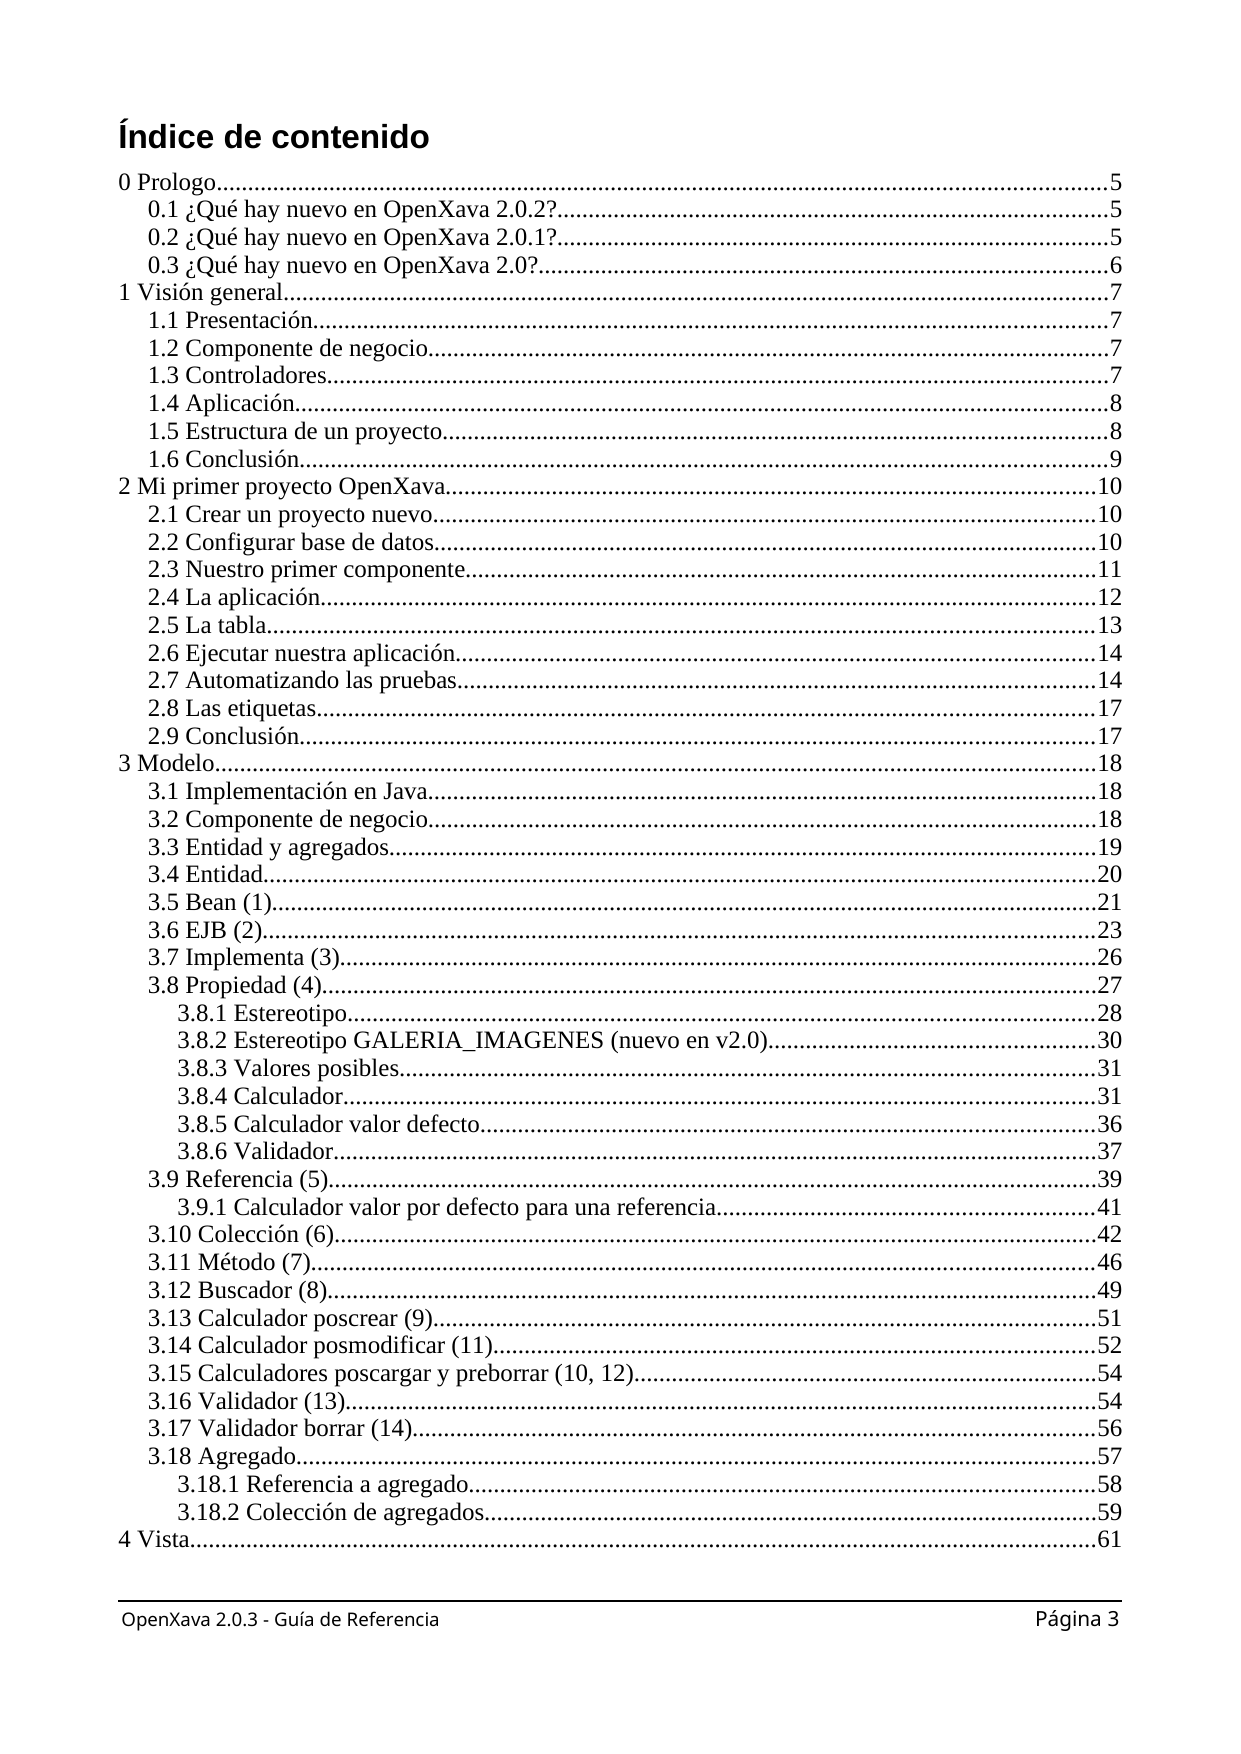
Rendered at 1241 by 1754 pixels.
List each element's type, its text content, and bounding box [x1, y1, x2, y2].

text 3.8.2 Estereotipo GALERIA_IMAGENES (nuevo en v2.0) 30 [177, 1027, 1122, 1054]
text 0.2 ¿Qué hay nuevo en OpenXava 2.0.1? 5 [148, 223, 1122, 251]
text 2.1 Crear un proyecto nuevo 10 [148, 500, 1122, 528]
text 4 Vista 61 [118, 1525, 1122, 1553]
text 3.2 Componente de negocio 18 [148, 805, 1122, 833]
text 3.8.6 Validador 37 [177, 1137, 1122, 1165]
text 2.3 Nuestro primer componente 11 [148, 556, 1122, 583]
text 3 Modelo 18 [118, 749, 1122, 777]
text 2.9 Conclusión 17 [148, 722, 1122, 749]
text 3.7 Implementa (3) 26 [148, 943, 1122, 971]
text 3.18.1 Referencia a agregado 58 [177, 1470, 1122, 1498]
text 3.10 Colección (6) 42 [148, 1221, 1122, 1248]
text 2 Mi primer proyecto OpenXava 10 [118, 472, 1122, 500]
text 3.9.1 Calculador valor por defecto para una referencia 41 [177, 1193, 1122, 1221]
text 3.15 Calculadores poscargar y preborrar (10, 12) 54 [148, 1359, 1122, 1387]
text 1.6 Conclusión 9 [148, 445, 1122, 472]
text 3.12 Buscador (8) 49 [148, 1276, 1122, 1304]
text 3.5 Bean (1) 21 [148, 888, 1122, 916]
text 2.6 Ejecutar nuestra aplicación 14 [148, 639, 1122, 666]
text 0.3 ¿Qué hay nuevo en OpenXava 2.0? 6 [148, 251, 1122, 278]
text 0 Prologo 5 [118, 168, 1122, 195]
text 3.8.5 Calculador valor defecto 36 [177, 1110, 1122, 1137]
text 3.14 Calculador posmodificar (11) 52 [148, 1331, 1122, 1359]
text 3.8 Propiedad (4) 27 [148, 971, 1122, 999]
text 2.4 La aplicación 12 [148, 583, 1122, 611]
text 3.11 Método (7) 46 [148, 1248, 1122, 1276]
text 1.5 Estructura de un proyecto 8 [148, 417, 1122, 445]
text 1.2 Componente de negocio 7 [148, 334, 1122, 362]
text 1.1 Presentación 7 [148, 306, 1122, 334]
text 3.1 Implementación en Java 18 [148, 777, 1122, 805]
text 3.18.2 Colección de agregados 59 [177, 1498, 1122, 1525]
text 2.5 La tabla 13 [148, 611, 1122, 639]
text 2.2 Configurar base de datos 10 [148, 528, 1122, 556]
text 0.1 ¿Qué hay nuevo en OpenXava 2.0.2? 5 [148, 195, 1122, 223]
subtitle Índice de contenido [118, 118, 1122, 155]
text 3.13 Calculador poscrear (9) 51 [148, 1304, 1122, 1331]
text 3.17 Validador borrar (14) 56 [148, 1414, 1122, 1442]
text 3.9 Referencia (5) 39 [148, 1165, 1122, 1193]
text 2.7 Automatizando las pruebas 14 [148, 666, 1122, 694]
text 3.16 Validador (13) 54 [148, 1387, 1122, 1414]
text 1 Visión general 7 [118, 278, 1122, 306]
text 3.4 Entidad 20 [148, 860, 1122, 888]
text 3.8.3 Valores posibles 31 [177, 1054, 1122, 1082]
text 1.4 Aplicación 8 [148, 389, 1122, 417]
text 3.18 Agregado 57 [148, 1442, 1122, 1470]
text 3.3 Entidad y agregados 19 [148, 833, 1122, 860]
text 1.3 Controladores 7 [148, 362, 1122, 389]
text 3.8.4 Calculador 31 [177, 1082, 1122, 1110]
text 3.8.1 Estereotipo 28 [177, 999, 1122, 1027]
text 3.6 EJB (2) 23 [148, 916, 1122, 943]
text 2.8 Las etiquetas 17 [148, 694, 1122, 722]
